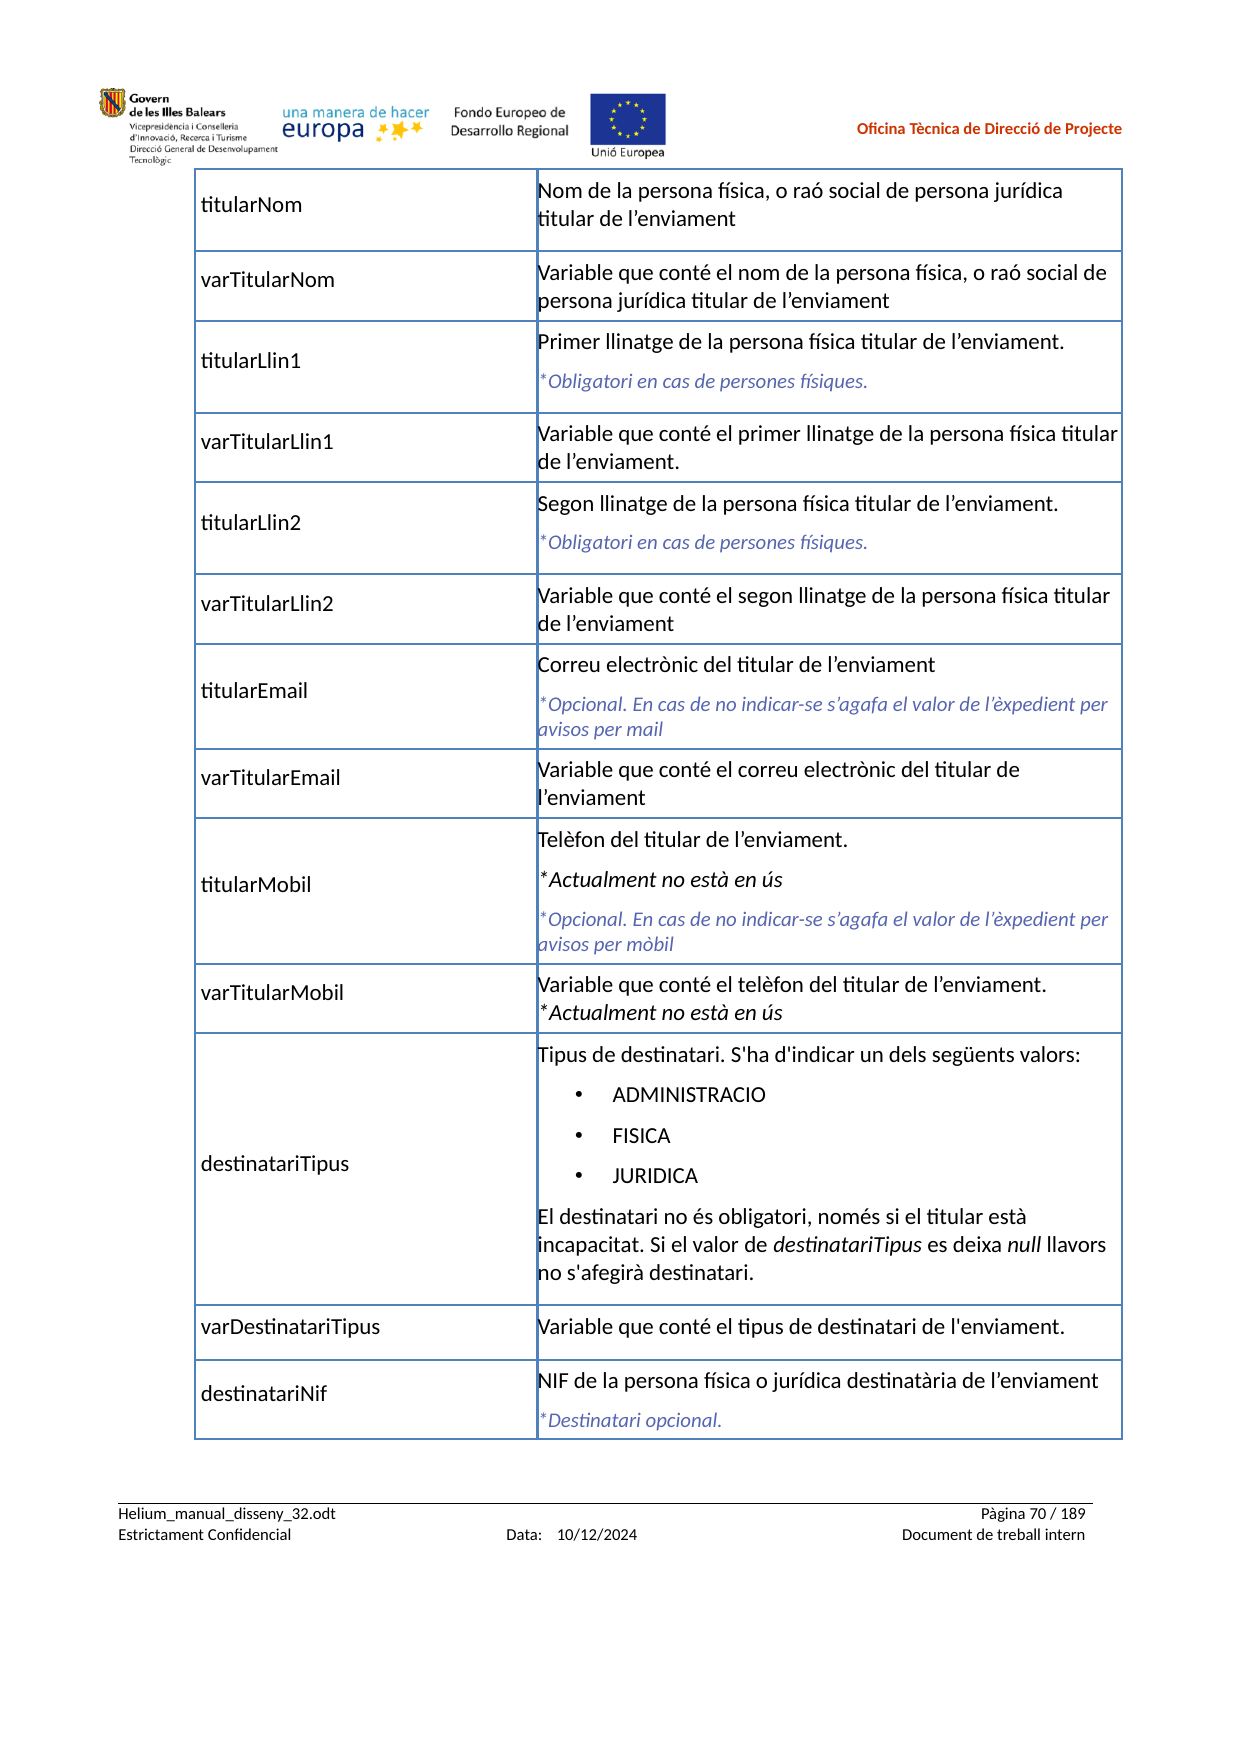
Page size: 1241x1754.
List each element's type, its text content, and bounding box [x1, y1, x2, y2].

table_cell titularNom [196, 170, 536, 250]
table_cell titularEmail [196, 645, 536, 748]
table_cell Variable que conté el telèfon del titular de l’enviament. *Actualment no està en ús [539, 965, 1121, 1032]
table_cell titularLlin1 [196, 322, 536, 412]
table_cell Nom de la persona física, o raó social de persona jurídica titular de l’enviament [539, 170, 1121, 250]
table_cell Variable que conté el tipus de destinatari de l'enviament. [539, 1306, 1121, 1358]
table_cell Variable que conté el nom de la persona física, o raó social de persona jurídica titular de l’enviament [539, 252, 1121, 319]
table_cell Segon llinatge de la persona física titular de l’enviament. *Obligatori en cas de persones físiques. [539, 483, 1121, 573]
picture [99, 87, 668, 166]
table_cell Correu electrònic del titular de l’enviament *Opcional. En cas de no indicar-se s’agafa el valor de l’èxpedient per avisos per mail [539, 645, 1121, 748]
table_cell titularMobil [196, 819, 536, 963]
table_cell Variable que conté el segon llinatge de la persona física titular de l’enviament [539, 575, 1121, 643]
table_cell Variable que conté el primer llinatge de la persona física titular de l’enviament. [539, 414, 1121, 481]
table_cell varTitularNom [196, 252, 536, 319]
table_cell Primer llinatge de la persona física titular de l’enviament. *Obligatori en cas de persones físiques. [539, 322, 1121, 412]
table_cell varTitularEmail [196, 750, 536, 817]
table_cell varTitularMobil [196, 965, 536, 1032]
table_cell destinatariTipus [196, 1034, 536, 1304]
table_cell destinatariNif [196, 1361, 536, 1438]
table_cell varTitularLlin1 [196, 414, 536, 481]
table_cell varDestinatariTipus [196, 1306, 536, 1358]
table_cell Tipus de destinatari. S'ha d'indicar un dels següents valors: ADMINISTRACIO FISICA JURIDICA El destinatari no és obligatori, només si el titular està incapacitat. Si el valor de destinatariTipus es deixa null llavors no s'afegirà destinatari. [539, 1034, 1121, 1304]
table_cell Telèfon del titular de l’enviament. *Actualment no està en ús *Opcional. En cas de no indicar-se s’agafa el valor de l’èxpedient per avisos per mòbil [539, 819, 1121, 963]
table_cell NIF de la persona física o jurídica destinatària de l’enviament *Destinatari opcional. [539, 1361, 1121, 1438]
table_cell titularLlin2 [196, 483, 536, 573]
table_cell Variable que conté el correu electrònic del titular de l’enviament [539, 750, 1121, 817]
table_cell varTitularLlin2 [196, 575, 536, 643]
